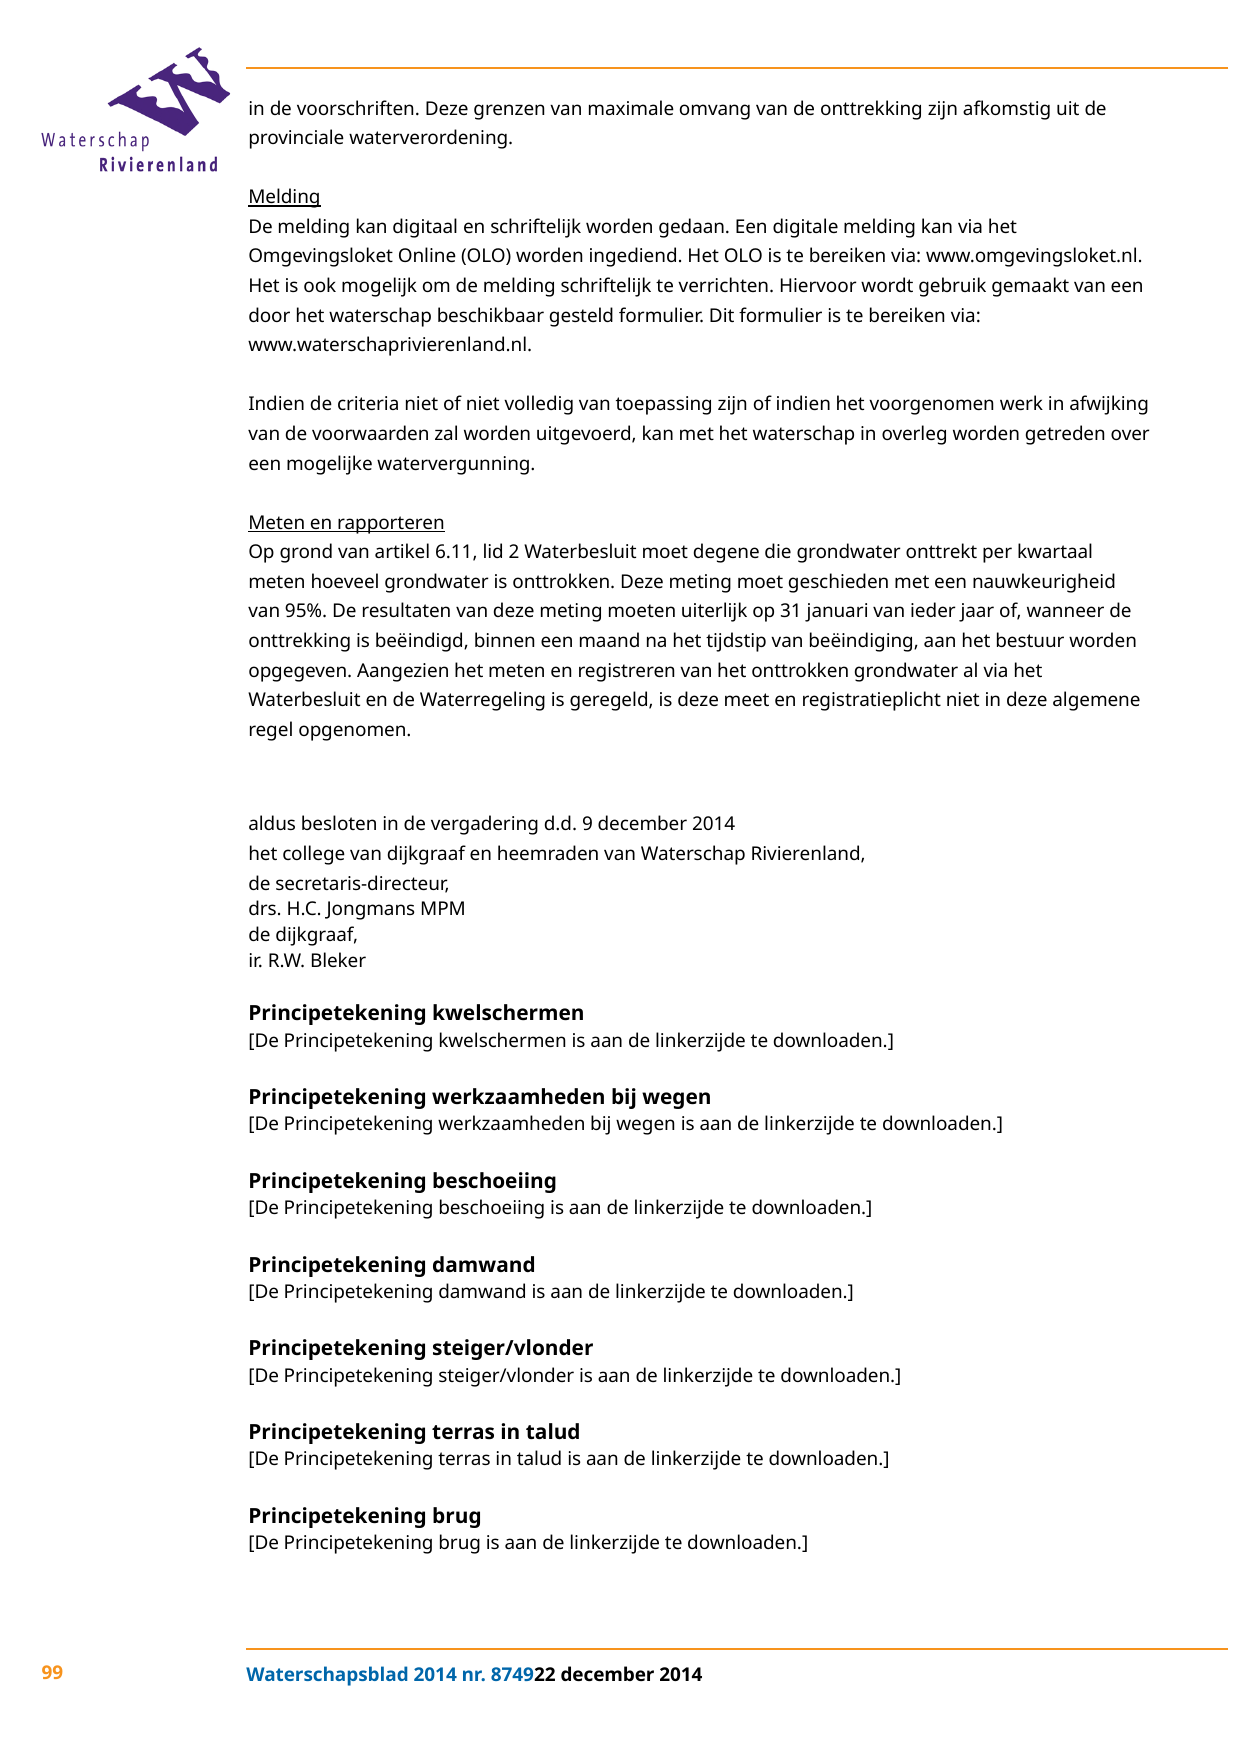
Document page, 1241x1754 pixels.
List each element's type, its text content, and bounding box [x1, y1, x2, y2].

text De melding kan digitaal en schriftelijk worden gedaan. Een digitale melding kan via het Omgevingsloket Online (OLO) worden ingediend. Het OLO is te bereiken via: www.omgevingsloket.nl. Het is ook mogelijk om de melding schriftelijk te verrichten. Hiervoor wordt gebruik gemaakt van een door het waterschap beschikbaar gesteld formulier. Dit formulier is te bereiken via: www.waterschaprivierenland.nl. [248, 213, 1152, 357]
text de dijkgraaf, [248, 921, 1152, 947]
text Principetekening beschoeiing [248, 1166, 1152, 1194]
text Principetekening kwelschermen [248, 998, 1152, 1027]
text Op grond van artikel 6.11, lid 2 Waterbesluit moet degene die grondwater onttrekt per kwartaal meten hoeveel grondwater is onttrokken. Deze meting moet geschieden met een nauwkeurigheid van 95%. De resultaten van deze meting moeten uiterlijk op 31 januari van ieder jaar of, wanneer de onttrekking is beëindigd, binnen een maand na het tijdstip van beëindiging, aan het bestuur worden opgegeven. Aangezien het meten en registreren van het onttrokken grondwater al via het Waterbesluit en de Waterregeling is geregeld, is deze meet en registratieplicht niet in deze algemene regel opgenomen. [248, 538, 1152, 742]
text [De Principetekening terras in talud is aan de linkerzijde te downloaden.] [248, 1446, 1152, 1471]
text [De Principetekening beschoeiing is aan de linkerzijde te downloaden.] [248, 1194, 1152, 1220]
picture [41, 47, 231, 172]
text het college van dijkgraaf en heemraden van Waterschap Rivierenland, [248, 840, 1152, 866]
text [De Principetekening werkzaamheden bij wegen is aan de linkerzijde te downloaden.] [248, 1111, 1152, 1136]
text Meten en rapporteren [248, 509, 1152, 535]
text ir. R.W. Bleker [248, 947, 1152, 973]
text [De Principetekening steiger/vlonder is aan de linkerzijde te downloaden.] [248, 1362, 1152, 1388]
text Indien de criteria niet of niet volledig van toepassing zijn of indien het voorgenomen werk in afwijking van de voorwaarden zal worden uitgevoerd, kan met het waterschap in overleg worden getreden over een mogelijke watervergunning. [248, 391, 1152, 476]
text Principetekening werkzaamheden bij wegen [248, 1082, 1152, 1111]
text de secretaris-directeur, [248, 870, 1152, 896]
text Principetekening terras in talud [248, 1417, 1152, 1446]
text drs. H.C. Jongmans MPM [248, 896, 1152, 921]
text [De Principetekening brug is aan de linkerzijde te downloaden.] [248, 1529, 1152, 1555]
text Melding [248, 183, 1152, 209]
text Principetekening steiger/vlonder [248, 1333, 1152, 1362]
text [De Principetekening damwand is aan de linkerzijde te downloaden.] [248, 1278, 1152, 1304]
text aldus besloten in de vergadering d.d. 9 december 2014 [248, 811, 1152, 836]
text Principetekening brug [248, 1501, 1152, 1529]
text Principetekening damwand [248, 1250, 1152, 1278]
text [De Principetekening kwelschermen is aan de linkerzijde te downloaden.] [248, 1027, 1152, 1053]
text in de voorschriften. Deze grenzen van maximale omvang van de onttrekking zijn afkomstig uit de provinciale waterverordening. [248, 95, 1152, 150]
